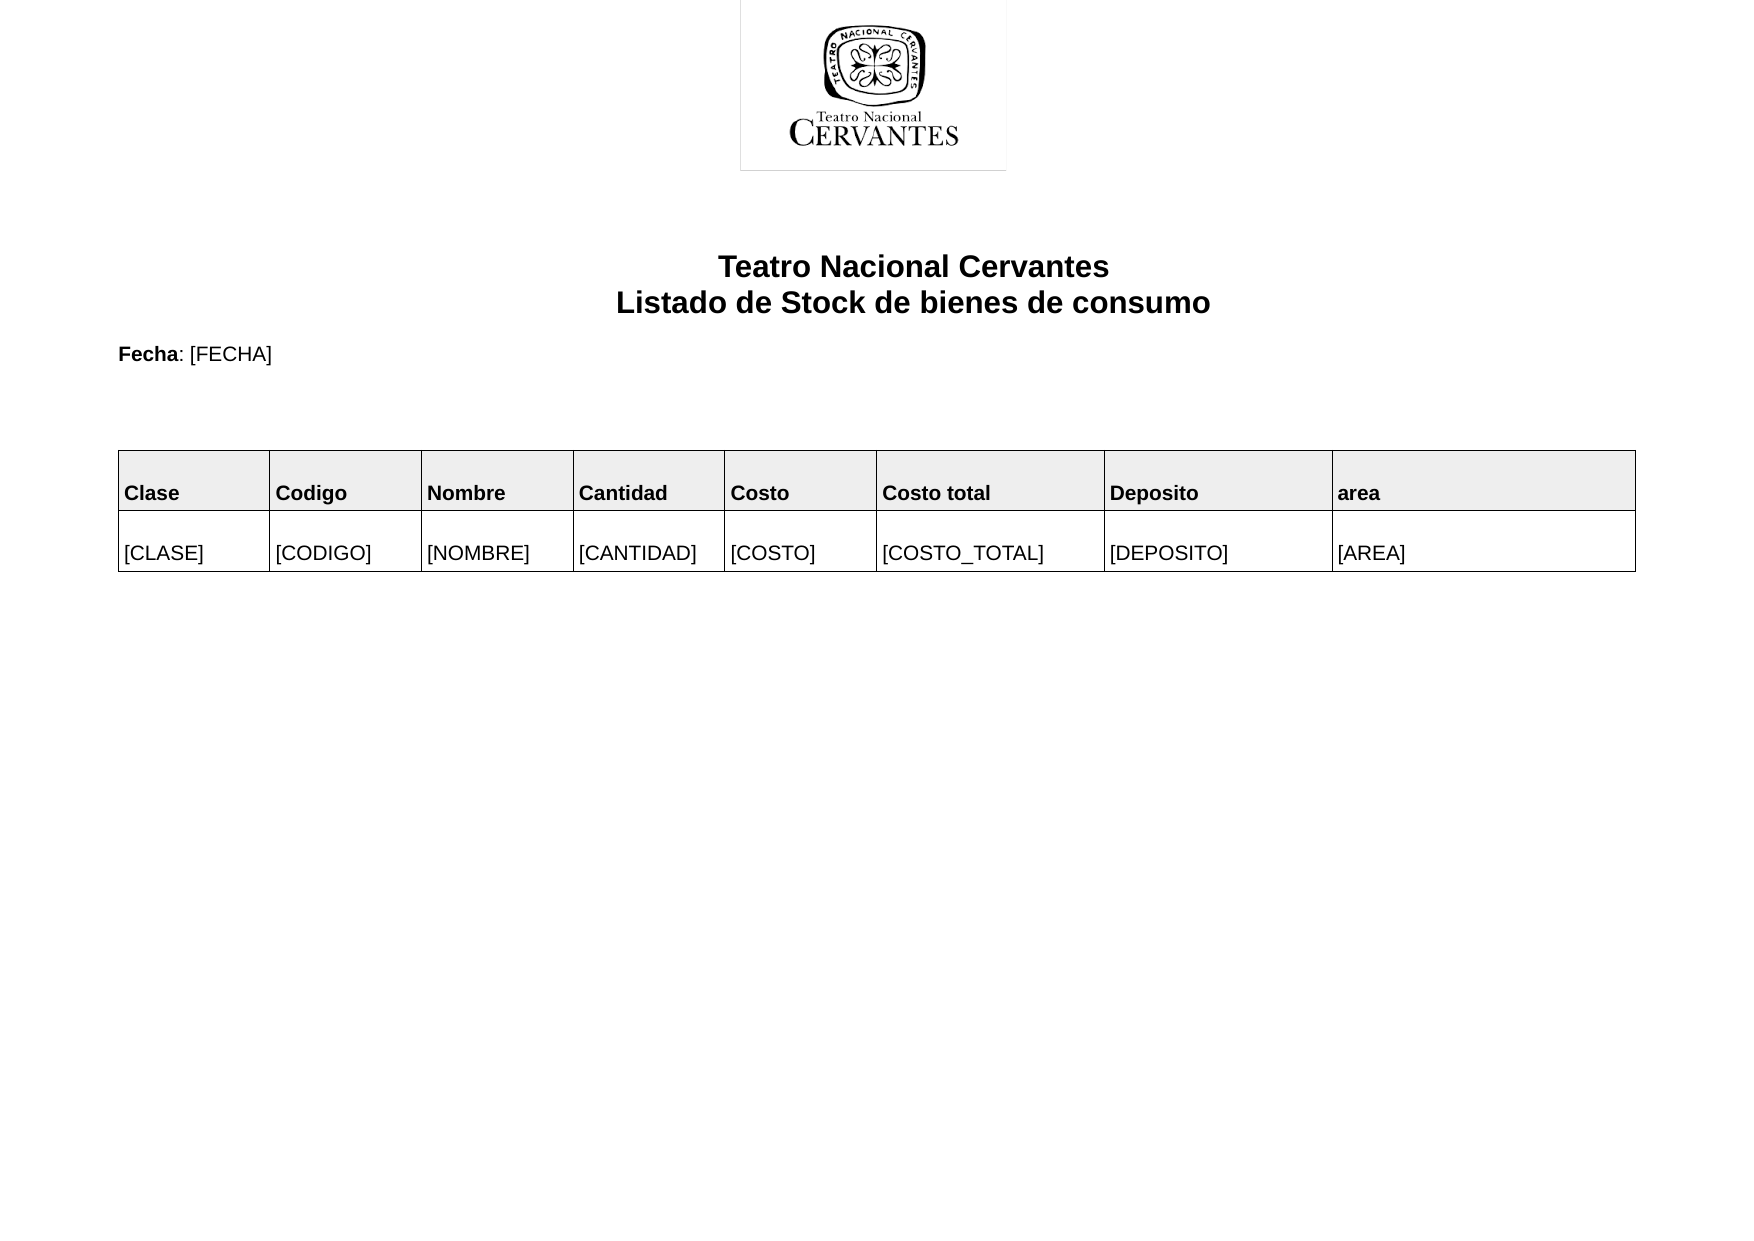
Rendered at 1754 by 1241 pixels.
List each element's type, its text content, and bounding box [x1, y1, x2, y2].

table_header Nombre [422, 451, 573, 510]
text Fecha: [FECHA] [118, 342, 1635, 366]
table_header Clase [119, 451, 269, 510]
table_cell [COSTO_TOTAL] [877, 511, 1104, 571]
text Teatro Nacional Cervantes [118, 248, 1635, 284]
table_cell [CODIGO] [270, 511, 421, 571]
table_header Costo [725, 451, 876, 510]
table_cell [NOMBRE] [422, 511, 573, 571]
table_cell [CANTIDAD] [574, 511, 724, 571]
table_header Deposito [1105, 451, 1332, 510]
table_header Cantidad [574, 451, 724, 510]
picture [740, 0, 1007, 171]
table_cell [COSTO] [725, 511, 876, 571]
table_cell [AREA] [1333, 511, 1635, 571]
text Listado de Stock de bienes de consumo [118, 284, 1635, 320]
table_cell [DEPOSITO] [1105, 511, 1332, 571]
table_cell [CLASE] [119, 511, 269, 571]
table_header Costo total [877, 451, 1104, 510]
table_header area [1333, 451, 1635, 510]
table_header Codigo [270, 451, 421, 510]
